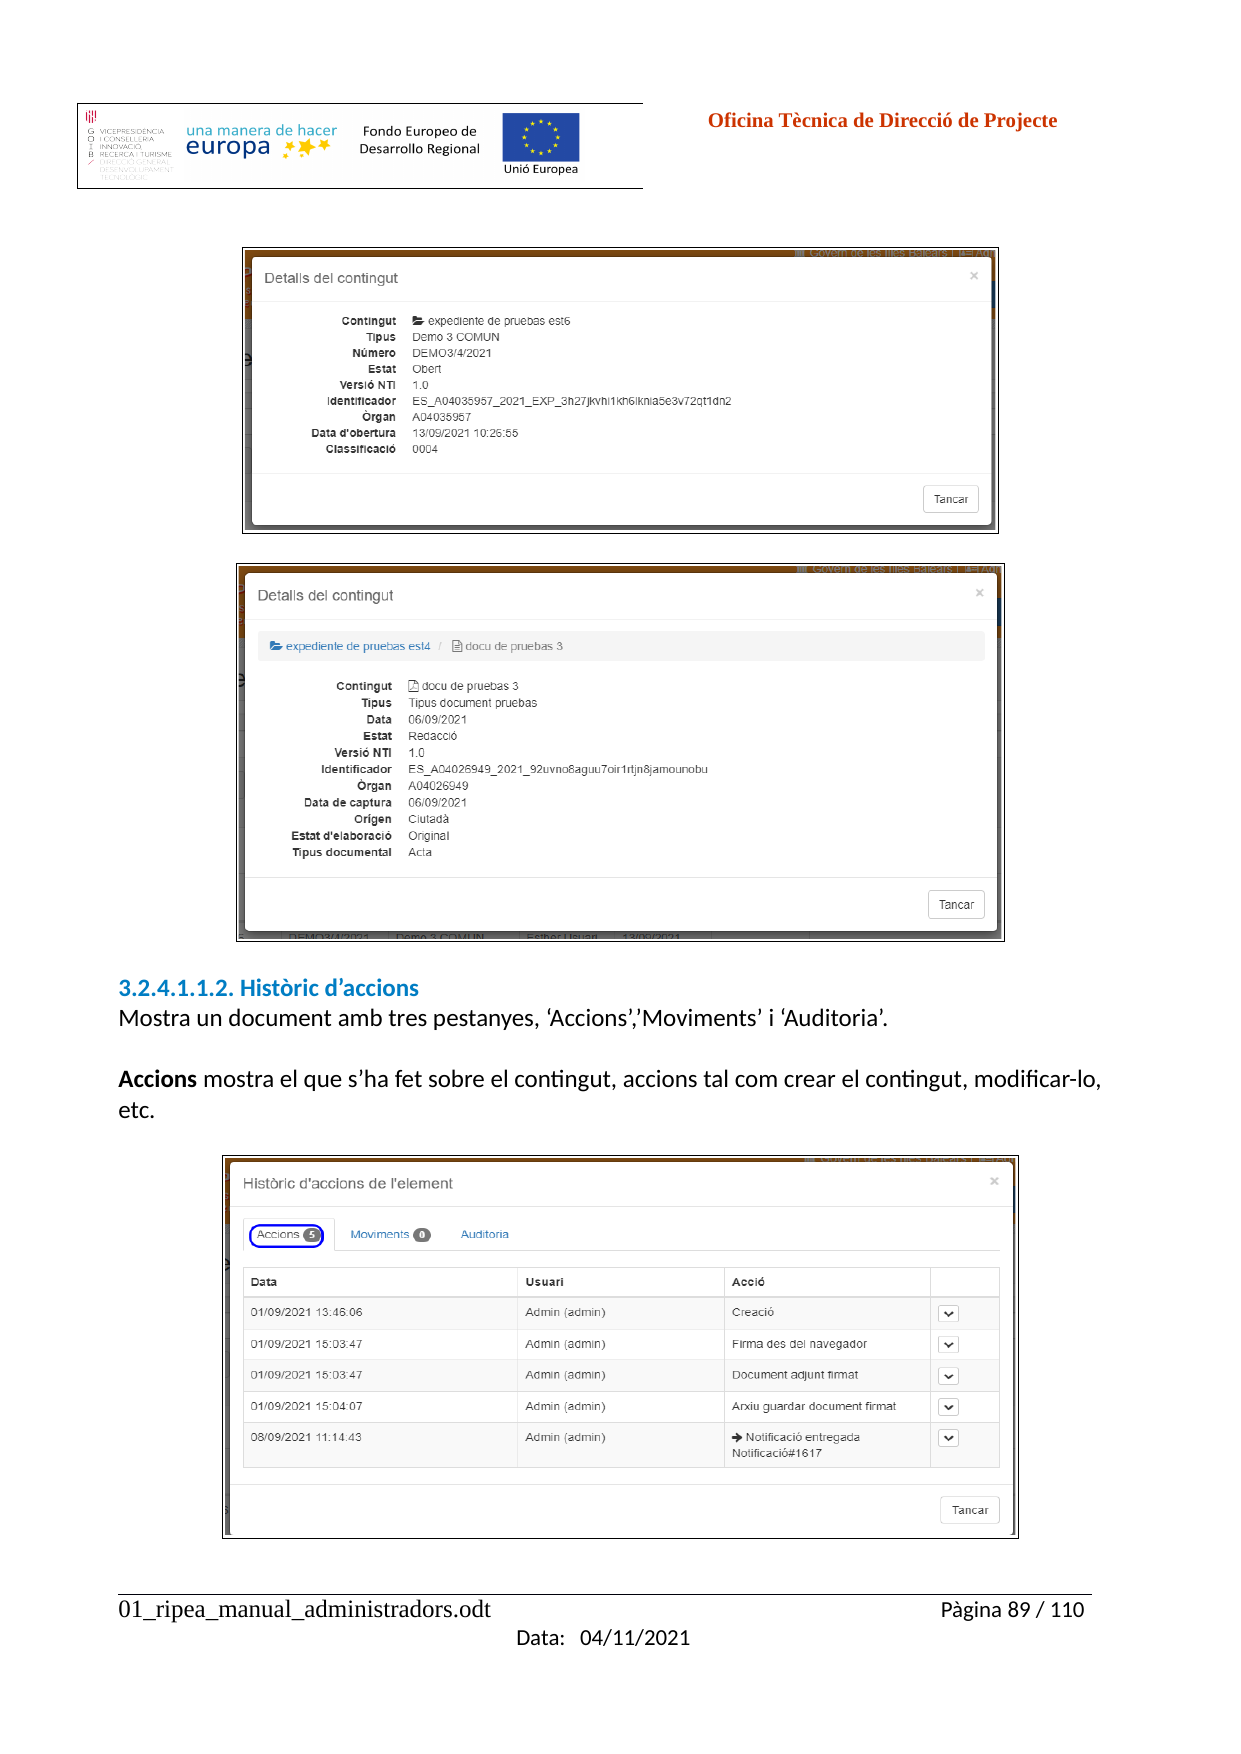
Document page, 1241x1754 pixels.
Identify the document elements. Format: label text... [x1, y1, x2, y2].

text Mostra un document amb tres pestanyes, ‘Accions’,’Moviments’ i ‘Auditoria’. [118, 1002, 1122, 1033]
picture [225, 1158, 1016, 1535]
subtitle 3.2.4.1.1.2. Històric d’accions [118, 972, 1122, 1002]
picture [82, 108, 178, 182]
text Accions mostra el que s’ha fet sobre el contingut, accions tal com crear el contingut, modificar-lo, etc. [118, 1063, 1122, 1124]
picture [238, 566, 1002, 939]
picture [244, 250, 996, 530]
picture [184, 108, 585, 182]
